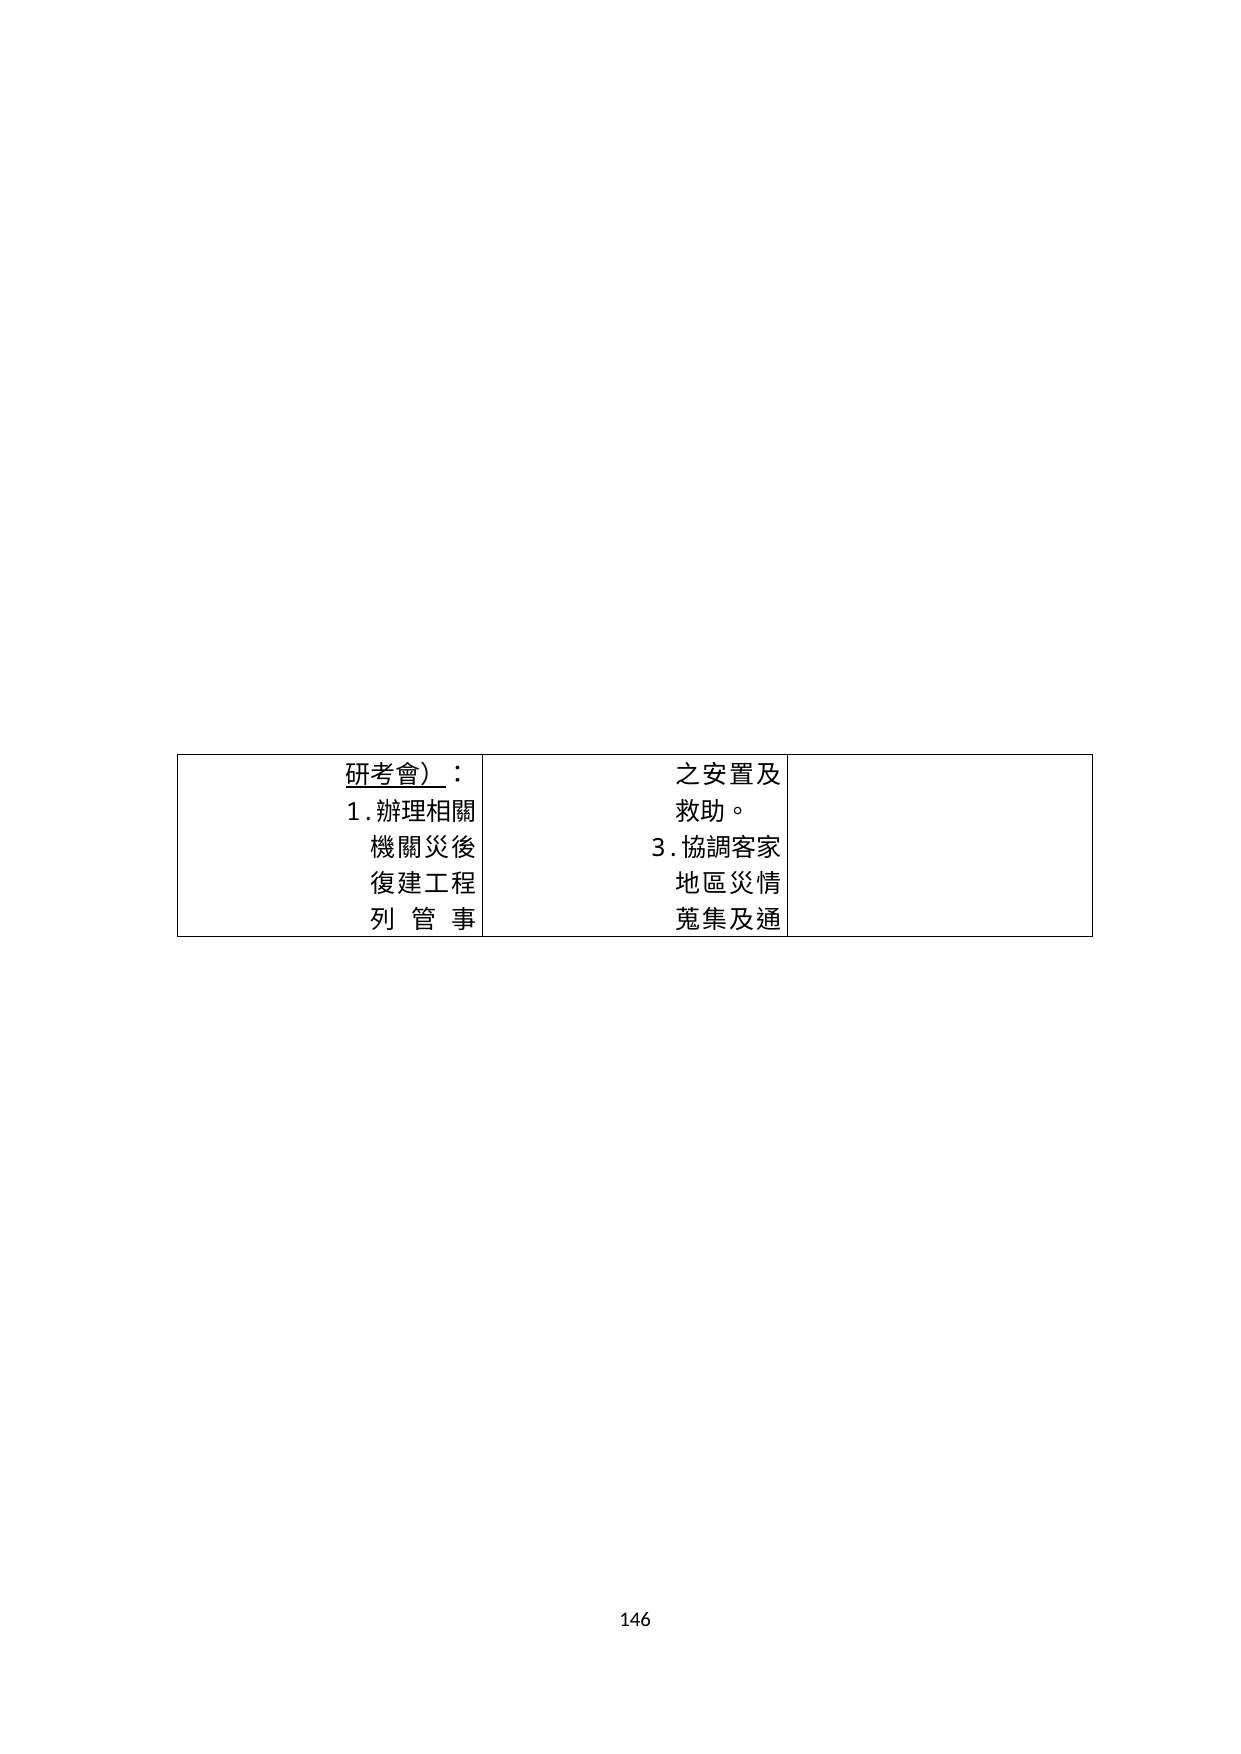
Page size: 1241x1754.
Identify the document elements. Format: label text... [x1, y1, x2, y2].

table_cell 研考會）： 1.辦理相關機關災後復建工程列管事 [178, 755, 482, 936]
table_cell [788, 755, 1092, 936]
table_cell 之安置及救助。 3.協調客家地區災情蒐集及通 [483, 755, 787, 936]
